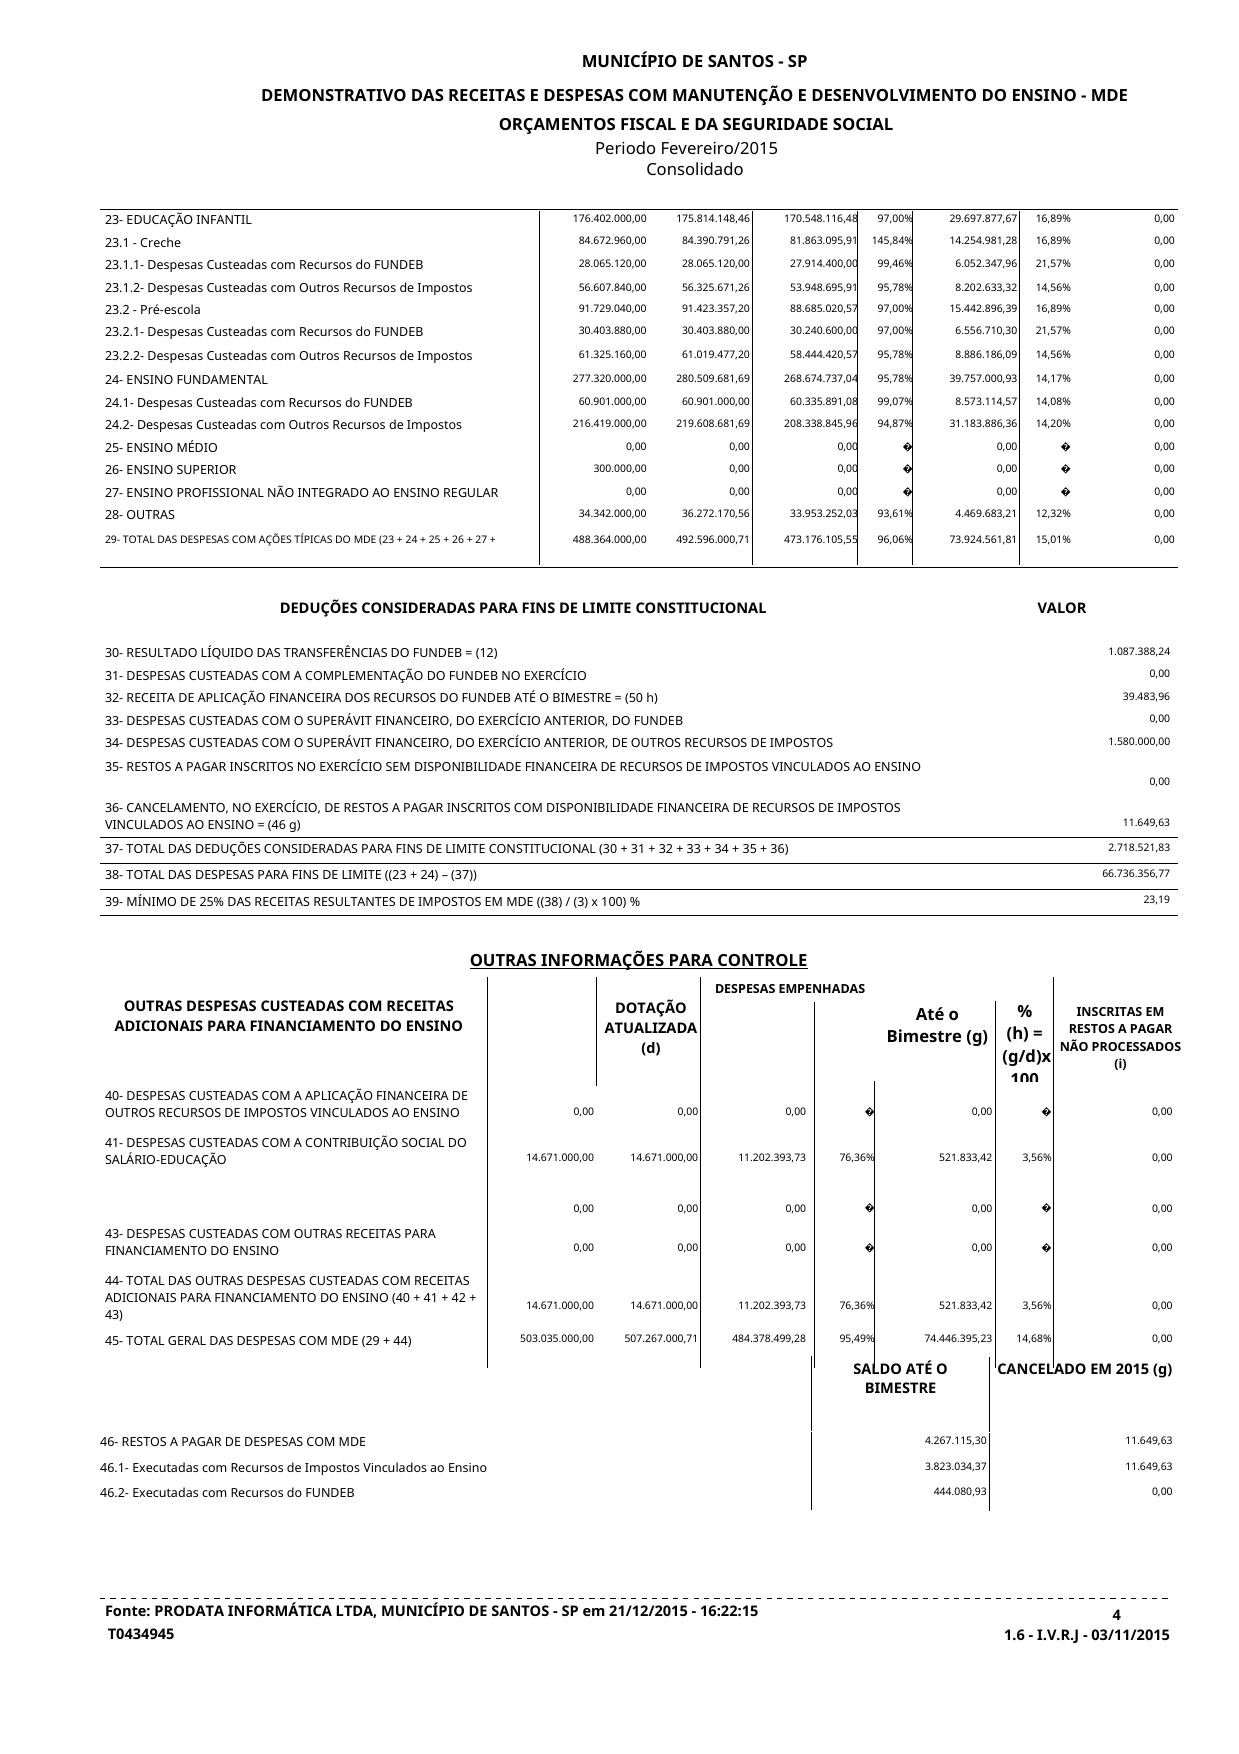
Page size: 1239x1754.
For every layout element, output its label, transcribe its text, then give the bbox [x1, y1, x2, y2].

table_cell [0, 841, 100, 863]
table_cell 60.901.000,00 [542, 394, 646, 416]
table_cell [800, 1433, 806, 1456]
table_cell [0, 775, 100, 797]
table_cell [1182, 416, 1239, 439]
table_cell [998, 150, 1009, 157]
table_cell [1024, 1173, 1051, 1191]
table_cell [1182, 1088, 1239, 1104]
table_cell [1073, 1191, 1112, 1200]
table_cell [542, 1173, 594, 1191]
table_cell [1024, 1263, 1051, 1270]
table_cell 60.335.891,08 [755, 394, 857, 416]
table_cell [490, 1088, 534, 1104]
table_header [828, 0, 858, 49]
table_cell [534, 917, 540, 947]
table_cell [601, 1510, 613, 1598]
table_cell [1059, 1081, 1071, 1087]
table_cell [800, 1321, 806, 1329]
table_cell [1182, 815, 1239, 838]
table_cell 219.608.681,69 [649, 416, 750, 439]
table_cell [998, 75, 1009, 84]
table_cell [806, 1104, 812, 1126]
table_cell [0, 192, 100, 201]
table_cell [542, 1359, 594, 1430]
table_cell [998, 1263, 1009, 1270]
table_cell 30- RESULTADO LÍQUIDO DAS TRANSFERÊNCIAS DO FUNDEB = (12) [105, 644, 942, 667]
table_cell [860, 1173, 866, 1191]
table_cell [1182, 866, 1239, 888]
table_cell 0,00 [596, 1240, 698, 1263]
table_cell [806, 1510, 812, 1598]
table_cell [949, 201, 973, 209]
table_cell [534, 256, 539, 279]
table_cell [1182, 1104, 1239, 1126]
table_cell [755, 1272, 771, 1299]
table_cell [534, 1004, 540, 1050]
table_cell 97,00% [860, 324, 912, 346]
table_cell 58.444.420,57 [755, 348, 857, 370]
table_cell [534, 1134, 540, 1150]
table_cell 91.423.357,20 [649, 301, 750, 323]
table_cell 0,00 [1071, 348, 1175, 370]
table_cell [949, 1081, 973, 1087]
table_cell [542, 1081, 594, 1087]
table_cell 3,56% [998, 1150, 1051, 1173]
table_cell [651, 75, 698, 84]
table_cell [0, 1433, 100, 1456]
table_cell [806, 1126, 812, 1134]
table_cell 33- DESPESAS CUSTEADAS COM O SUPERÁVIT FINANCEIRO, DO EXERCÍCIO ANTERIOR, DO FUNDEB [105, 712, 942, 734]
table_cell [1113, 1173, 1167, 1191]
table_cell [212, 180, 1177, 201]
table_cell [879, 1134, 913, 1150]
table_cell [879, 1321, 913, 1329]
table_cell [806, 1050, 812, 1077]
table_cell [1059, 981, 1071, 999]
table_cell [819, 1510, 825, 1598]
table_cell [0, 1004, 100, 1050]
table_cell 88.685.020,57 [755, 301, 857, 323]
table_cell [1182, 758, 1239, 775]
table_cell [755, 1359, 771, 1430]
table_cell [400, 917, 472, 947]
table_cell [860, 1625, 866, 1645]
table_cell [1059, 136, 1071, 150]
table_cell [1113, 1321, 1167, 1329]
table_cell [1010, 1263, 1017, 1270]
table_cell 0,00 [1071, 301, 1175, 323]
table_cell 30.403.880,00 [649, 324, 750, 346]
table_cell 66.736.356,77 [946, 866, 1170, 888]
table_cell [1024, 1604, 1051, 1624]
table_cell [0, 644, 100, 667]
table_cell 30.403.880,00 [542, 324, 646, 346]
table_cell 14.671.000,00 [596, 1150, 698, 1173]
table_cell [0, 1272, 100, 1299]
table_cell [601, 1263, 613, 1270]
table_cell [534, 439, 539, 461]
table_cell [601, 1272, 613, 1299]
table_cell [108, 917, 212, 947]
table_cell [542, 981, 594, 999]
table_header [212, 0, 312, 49]
table_cell [400, 1510, 472, 1598]
table_cell [998, 1459, 1009, 1481]
table_cell [998, 1604, 1009, 1624]
table_cell [0, 866, 100, 888]
table_cell [1182, 947, 1239, 974]
table_cell [1024, 1134, 1051, 1150]
table_cell [0, 947, 100, 974]
table_cell SALDO ATÉ O BIMESTRE [828, 1359, 973, 1430]
table_cell [1024, 1321, 1051, 1329]
table_cell [819, 1004, 825, 1050]
table_cell [480, 1050, 487, 1077]
table_cell [601, 1191, 613, 1200]
table_cell [613, 1134, 646, 1150]
table_cell [1182, 439, 1239, 461]
table_cell [0, 484, 100, 506]
table_cell [1182, 394, 1239, 416]
table_cell [771, 1004, 800, 1050]
table_cell [949, 1272, 973, 1299]
table_cell [1182, 150, 1239, 157]
table_cell [771, 1081, 800, 1087]
table_cell 45- TOTAL GERAL DAS DESPESAS COM MDE (29 + 44) [105, 1332, 487, 1354]
table_cell [0, 416, 100, 439]
table_cell [601, 1134, 613, 1150]
table_cell [0, 1459, 100, 1481]
table_cell [755, 201, 771, 209]
table_cell [949, 1134, 973, 1150]
table_cell [490, 1191, 534, 1200]
table_cell [108, 1126, 212, 1134]
table_cell [949, 1321, 973, 1329]
table_cell [1113, 150, 1167, 157]
table_cell [755, 1510, 771, 1598]
table_cell [771, 1321, 800, 1329]
table_cell [918, 1088, 942, 1104]
table_cell [613, 1088, 646, 1104]
table_header [860, 0, 866, 49]
table_cell [860, 1088, 866, 1104]
table_cell [860, 1004, 866, 1050]
table_cell [473, 981, 480, 999]
table_cell [703, 1081, 750, 1087]
table_cell [998, 1321, 1009, 1329]
table_cell [312, 136, 400, 150]
table_cell 3.823.034,37 [825, 1459, 987, 1481]
table_cell [1182, 1050, 1239, 1077]
table_cell [703, 1088, 750, 1104]
table_cell [108, 112, 212, 136]
table_cell [480, 1004, 487, 1050]
table_cell [973, 1321, 987, 1329]
table_cell [1182, 1359, 1239, 1430]
table_cell [1182, 324, 1239, 346]
table_cell [108, 1191, 212, 1200]
table_cell [879, 1510, 913, 1598]
table_cell 11.649,63 [1010, 1459, 1172, 1481]
table_cell [651, 1088, 698, 1104]
table_cell [0, 112, 100, 136]
table_cell [806, 1625, 812, 1645]
table_cell [1182, 348, 1239, 370]
table_cell [651, 1227, 698, 1240]
table_cell [1182, 211, 1239, 234]
table_header [998, 0, 1009, 49]
table_cell [800, 1191, 806, 1200]
table_cell [1073, 201, 1112, 209]
table_cell [0, 1191, 100, 1200]
table_header [1182, 0, 1239, 49]
table_cell 0,00 [755, 484, 857, 506]
table_cell [490, 1134, 534, 1150]
table_cell 444.080,93 [825, 1484, 987, 1507]
table_cell [1182, 893, 1239, 915]
table_cell [771, 1263, 800, 1270]
table_cell [949, 75, 973, 84]
table_cell [0, 201, 100, 210]
table_cell [869, 1272, 874, 1299]
table_cell [860, 1321, 866, 1329]
table_cell [0, 51, 100, 75]
table_cell � [998, 1104, 1051, 1126]
table_cell [918, 1263, 942, 1270]
table_cell 21,57% [1024, 256, 1071, 279]
table_cell 0,00 [490, 1240, 594, 1263]
table_cell [0, 136, 100, 150]
table_cell [879, 981, 913, 999]
table_cell 36- CANCELAMENTO, NO EXERCÍCIO, DE RESTOS A PAGAR INSCRITOS COM DISPONIBILIDADE FINANCEIRA DE RECURSOS DE IMPOSTOS VINCULADOS AO ENSINO = (46 g) [105, 799, 942, 837]
table_cell [1010, 1088, 1017, 1104]
table_cell [860, 1050, 866, 1077]
table_cell [1113, 1126, 1167, 1134]
table_cell [542, 1126, 594, 1134]
table_cell [0, 1227, 100, 1240]
table_cell 0,00 [1071, 484, 1175, 506]
table_cell [771, 556, 800, 567]
table_cell [312, 1510, 400, 1598]
table_cell [1182, 734, 1239, 757]
table_cell 492.596.000,71 [649, 532, 750, 554]
table_cell 0,00 [1071, 461, 1175, 484]
table_cell [819, 1625, 825, 1645]
table_cell [918, 1126, 942, 1134]
table_cell [819, 1227, 825, 1240]
table_cell [542, 556, 594, 567]
table_cell [1182, 917, 1239, 947]
table_cell [973, 1359, 987, 1430]
table_cell [819, 1484, 825, 1507]
table_cell [918, 201, 942, 209]
table_cell [312, 556, 400, 567]
table_cell 11.649,63 [946, 815, 1170, 837]
table_cell 0,00 [1059, 1201, 1172, 1222]
table_cell [212, 201, 312, 209]
table_cell [869, 1050, 874, 1077]
table_cell [771, 917, 800, 947]
table_cell [542, 1272, 594, 1299]
table_cell [819, 556, 825, 567]
table_cell [0, 461, 100, 484]
table_cell [1024, 799, 1051, 815]
table_cell [1182, 256, 1239, 279]
table_header [879, 0, 913, 49]
table_cell [800, 1459, 806, 1481]
table_cell Consolidado [212, 157, 1177, 180]
table_cell [534, 234, 539, 256]
table_cell [0, 893, 100, 915]
table_cell � [819, 1200, 874, 1221]
table_cell 56.325.671,26 [649, 280, 750, 301]
table_cell [800, 1227, 806, 1240]
table_cell [869, 1321, 874, 1329]
table_cell [0, 1332, 100, 1354]
table_cell CANCELADO EM 2015 (g) [992, 1359, 1177, 1430]
table_cell [1182, 280, 1239, 299]
table_cell [1182, 201, 1239, 210]
table_cell [0, 734, 100, 757]
table_cell [651, 1126, 698, 1134]
table_cell [0, 348, 100, 370]
table_header [108, 0, 212, 49]
table_cell [0, 75, 100, 84]
table_cell [1059, 556, 1071, 567]
table_cell 43- DESPESAS CUSTEADAS COM OUTRAS RECEITAS PARA FINANCIAMENTO DO ENSINO [105, 1225, 487, 1270]
table_cell 170.548.116,48 [755, 211, 857, 234]
table_cell [828, 556, 858, 567]
table_cell [651, 1081, 698, 1087]
table_cell 23,19 [946, 893, 1170, 915]
table_cell [534, 484, 539, 506]
table_cell [755, 1625, 771, 1645]
table_cell 14.254.981,28 [918, 234, 1017, 256]
table_cell [534, 1263, 540, 1270]
table_cell [1182, 1201, 1239, 1221]
table_cell DEDUÇÕES CONSIDERADAS PARA FINS DE LIMITE CONSTITUCIONAL [105, 572, 942, 644]
table_cell [1024, 75, 1051, 84]
table_cell 0,00 [1071, 324, 1175, 346]
table_cell 36.272.170,56 [649, 506, 750, 529]
table_cell [1113, 758, 1167, 775]
table_cell 0,00 [703, 1240, 806, 1263]
table_cell [860, 1263, 866, 1270]
table_cell [1182, 75, 1239, 84]
table_cell [534, 1272, 540, 1299]
table_cell � [998, 1240, 1051, 1263]
table_cell 23.1 - Creche [105, 234, 534, 256]
table_cell [973, 75, 987, 84]
table_cell [1024, 1510, 1051, 1598]
table_cell [755, 1227, 771, 1240]
table_cell [0, 280, 100, 299]
table_cell [212, 1359, 312, 1430]
table_cell [771, 1359, 800, 1430]
table_cell [108, 192, 212, 201]
table_cell 53.948.695,91 [755, 280, 857, 301]
table_cell [755, 1134, 771, 1150]
table_cell [0, 572, 100, 643]
table_cell [473, 1081, 480, 1087]
table_cell [918, 1134, 942, 1150]
table_cell [0, 799, 100, 815]
table_cell [806, 1272, 812, 1299]
table_cell [819, 75, 825, 84]
table_cell [534, 1227, 540, 1240]
table_cell 0,00 [1071, 532, 1175, 554]
table_cell [973, 1510, 987, 1598]
table_header [806, 0, 812, 49]
table_cell 39.757.000,93 [918, 371, 1017, 394]
table_cell [806, 1299, 812, 1321]
table_cell [312, 75, 400, 84]
table_cell [806, 1459, 811, 1481]
table_cell [918, 981, 942, 999]
table_cell 97,00% [860, 211, 912, 234]
table_cell 175.814.148,46 [649, 211, 750, 234]
table_header [869, 0, 874, 49]
table_cell [869, 1088, 874, 1104]
table_cell [1113, 556, 1167, 567]
table_cell [949, 799, 973, 815]
table_cell [601, 556, 613, 567]
table_cell � [1024, 439, 1071, 461]
table_cell [879, 75, 913, 84]
table_cell [703, 1134, 750, 1150]
table_cell [0, 1201, 100, 1221]
table_cell [0, 324, 100, 346]
table_cell [542, 1510, 594, 1598]
table_cell 34.342.000,00 [542, 506, 646, 529]
table_cell [703, 1510, 750, 1598]
table_cell [973, 1272, 987, 1299]
table_cell [613, 1173, 646, 1191]
table_cell [108, 136, 212, 150]
table_cell [998, 1510, 1009, 1598]
table_cell [819, 1088, 825, 1104]
table_cell [400, 201, 472, 209]
table_cell [1182, 461, 1239, 484]
table_cell [473, 917, 480, 947]
table_cell [400, 1359, 472, 1430]
table_cell [1182, 689, 1239, 712]
table_cell INSCRITAS EM RESTOS A PAGAR NÃO PROCESSADOS (i) [1059, 1004, 1182, 1081]
table_cell [534, 532, 539, 554]
table_cell [0, 394, 100, 416]
table_cell [828, 1625, 858, 1645]
table_cell [312, 1191, 400, 1200]
table_cell 0,00 [649, 484, 750, 506]
table_cell [542, 1321, 594, 1329]
table_cell 97,00% [860, 301, 912, 323]
table_cell [651, 1510, 698, 1598]
table_cell 14.671.000,00 [490, 1299, 594, 1321]
table_cell [534, 324, 539, 346]
table_cell [1182, 1227, 1239, 1240]
table_cell [480, 75, 487, 84]
table_cell [534, 280, 539, 299]
table_header [480, 0, 487, 49]
table_cell [601, 201, 613, 209]
table_cell 61.019.477,20 [649, 348, 750, 370]
table_cell � [819, 1240, 874, 1263]
table_cell [108, 1510, 212, 1598]
table_cell [490, 201, 534, 209]
table_cell [800, 1263, 806, 1270]
table_cell [819, 1263, 825, 1270]
table_cell [1059, 1191, 1071, 1200]
table_cell 15.442.896,39 [918, 301, 1017, 323]
table_cell [212, 1126, 312, 1134]
table_cell [542, 1088, 594, 1104]
table_cell [1113, 1263, 1167, 1270]
table_cell [806, 75, 812, 84]
table_cell [1073, 1173, 1112, 1191]
table_cell [998, 758, 1009, 775]
table_cell [879, 1191, 913, 1200]
table_cell [534, 461, 539, 484]
table_cell [1182, 1240, 1239, 1263]
table_cell [869, 1510, 874, 1598]
table_cell [806, 201, 812, 209]
table_cell [1010, 981, 1017, 999]
table_cell [755, 556, 771, 567]
table_cell [800, 917, 806, 947]
table_cell [1073, 1272, 1112, 1299]
table_cell [998, 1081, 1009, 1087]
table_cell [703, 1359, 750, 1430]
table_cell [1182, 484, 1239, 506]
table_cell [771, 1050, 800, 1077]
table_cell 0,00 [1071, 394, 1175, 416]
table_cell [1073, 1088, 1112, 1104]
table_cell 6.556.710,30 [918, 324, 1017, 346]
table_cell � [998, 1200, 1051, 1221]
table_cell [1182, 1604, 1239, 1624]
table_cell [949, 917, 973, 947]
table_cell [0, 815, 100, 838]
table_cell [800, 1126, 806, 1134]
table_cell [1182, 1459, 1239, 1481]
table_cell 0,00 [918, 484, 1017, 506]
table_cell 40- DESPESAS CUSTEADAS COM A APLICAÇÃO FINANCEIRA DE OUTROS RECURSOS DE IMPOSTOS VINCULADOS AO ENSINO [105, 1088, 487, 1126]
table_cell 0,00 [1059, 1150, 1172, 1173]
table_cell [473, 1510, 480, 1598]
table_cell [490, 1050, 534, 1077]
table_cell [703, 1227, 750, 1240]
table_cell [1059, 1134, 1071, 1150]
table_cell 61.325.160,00 [542, 348, 646, 370]
table_cell [613, 1126, 646, 1134]
table_cell [542, 1191, 594, 1200]
table_cell [534, 1510, 540, 1598]
table_cell � [860, 439, 912, 461]
table_cell [806, 1240, 812, 1263]
table_cell [819, 1459, 825, 1481]
table_cell [473, 1191, 480, 1200]
table_cell [771, 1088, 800, 1104]
table_cell [1010, 136, 1017, 150]
table_cell [312, 1050, 400, 1077]
table_cell [651, 201, 698, 209]
table_cell [473, 556, 480, 567]
table_cell [828, 201, 858, 209]
table_cell [771, 1625, 800, 1645]
table_cell [473, 1126, 480, 1134]
table_cell [651, 1134, 698, 1150]
table_cell [1073, 1081, 1112, 1087]
table_cell [998, 1272, 1009, 1299]
table_cell [480, 1201, 487, 1221]
table_cell 24.1- Despesas Custeadas com Recursos do FUNDEB [105, 394, 534, 416]
table_cell [1010, 1134, 1017, 1150]
table_cell [0, 712, 100, 734]
table_cell [918, 917, 942, 947]
table_cell 14.671.000,00 [596, 1299, 698, 1321]
table_cell [542, 1134, 594, 1150]
table_cell [800, 1134, 806, 1150]
table_cell 28.065.120,00 [649, 256, 750, 279]
table_cell 521.833,42 [879, 1299, 992, 1321]
table_cell [0, 1173, 100, 1191]
table_cell [1182, 1263, 1239, 1270]
table_cell 1.087.388,24 [946, 644, 1170, 667]
table_cell 488.364.000,00 [542, 532, 646, 554]
table_cell [1182, 1433, 1239, 1456]
table_cell [480, 556, 487, 567]
table_cell [490, 917, 534, 947]
table_cell 268.674.737,04 [755, 371, 857, 394]
table_cell [973, 150, 987, 157]
table_cell [1059, 1227, 1071, 1240]
table_cell 24- ENSINO FUNDAMENTAL [105, 371, 534, 394]
table_cell [651, 1321, 698, 1329]
table_cell [0, 1263, 100, 1270]
table_cell [490, 1173, 534, 1191]
table_cell [534, 1321, 540, 1329]
table_cell [534, 75, 540, 84]
table_cell [800, 1484, 806, 1507]
table_cell [601, 1088, 613, 1104]
table_cell [771, 201, 800, 209]
table_cell 0,00 [918, 461, 1017, 484]
table_cell [1113, 75, 1167, 84]
table_cell [1113, 1272, 1167, 1299]
table_cell [1182, 192, 1239, 201]
table_cell [879, 917, 913, 947]
table_cell 76,36% [819, 1150, 874, 1173]
table_cell [490, 75, 534, 84]
table_cell 280.509.681,69 [649, 371, 750, 394]
table_cell [755, 1191, 771, 1200]
table_cell [1113, 1510, 1167, 1598]
table_cell [1024, 981, 1051, 999]
table_cell [869, 1134, 874, 1150]
table_cell [400, 75, 472, 84]
table_cell [1182, 506, 1239, 529]
table_cell [949, 1173, 973, 1191]
table_cell [108, 201, 212, 209]
table_cell [819, 201, 825, 209]
table_cell 95,78% [860, 348, 912, 370]
table_cell [1073, 150, 1112, 157]
table_cell 0,00 [1071, 256, 1175, 279]
table_cell [806, 1433, 811, 1456]
table_cell [800, 1088, 806, 1104]
table_cell [1073, 917, 1112, 947]
table_cell [703, 1126, 750, 1134]
table_cell [998, 1191, 1009, 1200]
table_cell [869, 1227, 874, 1240]
table_cell [879, 1088, 913, 1104]
table_cell [0, 758, 100, 775]
table_cell 0,00 [946, 667, 1170, 689]
table_cell 1.6 - I.V.R.J - 03/11/2015 [869, 1625, 1170, 1645]
table_cell [1010, 1227, 1017, 1240]
table_cell 41- DESPESAS CUSTEADAS COM A CONTRIBUIÇÃO SOCIAL DO SALÁRIO-EDUCAÇÃO [105, 1134, 487, 1191]
table_cell [108, 180, 212, 192]
table_cell 0,00 [1071, 439, 1175, 461]
table_cell [771, 1134, 800, 1150]
table_header [1024, 0, 1051, 49]
table_cell [1073, 1126, 1112, 1134]
table_cell [1182, 136, 1239, 150]
table_cell [1113, 1191, 1167, 1200]
table_cell 28.065.120,00 [542, 256, 646, 279]
table_cell [534, 1359, 540, 1430]
table_cell [1024, 1126, 1051, 1134]
table_header [0, 0, 100, 49]
table_cell [108, 51, 212, 75]
table_cell [108, 1050, 212, 1077]
table_cell [800, 1050, 806, 1077]
table_cell 29- TOTAL DAS DESPESAS COM AÇÕES TÍPICAS DO MDE (23 + 24 + 25 + 26 + 27 + [105, 532, 534, 554]
table_cell 46.2- Executadas com Recursos do FUNDEB [100, 1484, 800, 1507]
table_cell [1024, 917, 1051, 947]
table_cell 0,00 [879, 1104, 992, 1126]
table_cell [1182, 712, 1239, 734]
table_cell 0,00 [596, 1201, 698, 1222]
table_cell [480, 1126, 487, 1134]
table_header [1073, 0, 1112, 49]
table_cell 4.469.683,21 [918, 506, 1017, 529]
table_cell [1024, 1088, 1051, 1104]
table_cell 0,00 [946, 712, 1170, 734]
table_cell [473, 1201, 480, 1221]
table_cell [534, 348, 539, 370]
table_header [542, 0, 594, 49]
table_cell [1073, 758, 1112, 775]
table_cell 0,00 [755, 439, 857, 461]
table_cell [1073, 1227, 1112, 1240]
table_cell 6.052.347,96 [918, 256, 1017, 279]
table_cell 81.863.095,91 [755, 234, 857, 256]
table_cell [490, 1510, 534, 1598]
table_cell [1024, 1081, 1051, 1087]
table_cell [1113, 201, 1167, 209]
table_cell 11.649,63 [1010, 1433, 1172, 1456]
table_cell [0, 506, 100, 529]
table_cell [806, 1227, 812, 1240]
table_cell [755, 75, 771, 84]
table_cell [1113, 799, 1167, 815]
table_cell 25- ENSINO MÉDIO [105, 439, 534, 461]
table_cell [601, 75, 613, 84]
table_cell [534, 1050, 540, 1077]
table_cell [1024, 201, 1051, 209]
table_cell [490, 1359, 534, 1430]
table_cell [400, 1081, 472, 1087]
table_cell [879, 556, 913, 567]
table_cell [949, 981, 973, 999]
table_cell [108, 1081, 212, 1087]
table_cell 0,00 [703, 1201, 806, 1222]
table_cell [0, 234, 100, 256]
table_cell [1182, 1321, 1239, 1329]
table_cell [806, 1191, 812, 1200]
table_cell [490, 1227, 534, 1240]
table_cell [703, 917, 750, 947]
table_cell [490, 981, 534, 999]
table_cell [973, 201, 987, 209]
table_cell 507.267.000,71 [596, 1332, 698, 1354]
table_cell 26- ENSINO SUPERIOR [105, 461, 534, 484]
table_cell 484.378.499,28 [703, 1332, 806, 1354]
table_cell [973, 1263, 987, 1270]
table_cell 73.924.561,81 [918, 532, 1017, 554]
table_cell [1182, 1299, 1239, 1321]
table_cell [860, 1134, 866, 1150]
table_header [613, 0, 646, 49]
table_cell [800, 556, 806, 567]
table_cell 0,00 [1071, 234, 1175, 256]
table_header [534, 0, 540, 49]
table_cell [212, 150, 312, 157]
table_cell [1182, 51, 1239, 75]
table_cell 0,00 [1059, 1299, 1172, 1321]
table_cell [651, 1625, 698, 1645]
table_cell [1010, 201, 1017, 209]
table_cell [0, 981, 100, 999]
table_cell 4 [1113, 1604, 1170, 1624]
table_cell [1010, 1126, 1017, 1134]
table_cell [998, 1484, 1009, 1507]
table_cell 14,20% [1024, 416, 1071, 439]
table_cell [1010, 75, 1017, 84]
table_cell [828, 1126, 858, 1134]
table_cell [998, 1126, 1009, 1134]
table_cell [1073, 799, 1112, 815]
table_cell [651, 1191, 698, 1200]
table_cell 39.483,96 [946, 689, 1170, 712]
table_cell [1182, 371, 1239, 394]
table_cell [860, 75, 866, 84]
table_cell 33.953.252,03 [755, 506, 857, 529]
table_cell [828, 1191, 858, 1200]
table_header [771, 0, 800, 49]
table_header [1059, 0, 1071, 49]
table_cell [918, 1510, 942, 1598]
table_cell [973, 1191, 987, 1200]
table_cell [998, 201, 1009, 209]
table_cell [212, 75, 312, 84]
table_cell 91.729.040,00 [542, 301, 646, 323]
table_cell [819, 1433, 825, 1456]
table_cell [0, 1299, 100, 1321]
table_cell [1059, 917, 1071, 947]
table_cell [755, 1321, 771, 1329]
table_cell [755, 1263, 771, 1270]
table_cell [490, 1321, 534, 1329]
table_cell 95,78% [860, 280, 912, 301]
table_cell [1059, 1263, 1071, 1270]
table_cell [312, 1201, 400, 1221]
table_cell 0,00 [1059, 1240, 1172, 1263]
table_cell [755, 1126, 771, 1134]
table_cell [613, 1191, 646, 1200]
table_cell [800, 1173, 806, 1191]
table_cell 14,68% [998, 1332, 1051, 1354]
table_cell [542, 1263, 594, 1270]
table_cell [0, 1134, 100, 1150]
table_cell 0,00 [879, 1240, 992, 1263]
table_cell � [819, 1104, 874, 1126]
table_cell [949, 1227, 973, 1240]
table_cell [1182, 1272, 1239, 1299]
table_cell [1182, 1332, 1239, 1354]
table_cell [601, 1321, 613, 1329]
table_cell [0, 1625, 100, 1645]
table_cell 0,00 [1071, 280, 1175, 301]
table_cell Até o Bimestre (g) [879, 1002, 995, 1080]
table_cell [1059, 1321, 1071, 1329]
table_cell [755, 1004, 771, 1050]
table_cell [819, 1134, 825, 1150]
table_cell 96,06% [860, 532, 912, 554]
table_cell 0,00 [1059, 1332, 1172, 1354]
table_cell 0,00 [596, 1104, 698, 1126]
table_cell [1182, 1081, 1239, 1087]
table_cell [0, 917, 100, 947]
table_cell 0,00 [1071, 416, 1175, 439]
table_cell 16,89% [1024, 211, 1071, 234]
table_cell [490, 556, 534, 567]
table_cell VALOR [946, 572, 1177, 643]
table_cell 277.320.000,00 [542, 371, 646, 394]
table_cell 24.2- Despesas Custeadas com Outros Recursos de Impostos [105, 416, 534, 439]
table_cell [949, 556, 973, 567]
table_cell 16,89% [1024, 234, 1071, 256]
table_cell [949, 1263, 973, 1270]
table_cell [998, 1227, 1009, 1240]
table_header [800, 0, 806, 49]
table_cell 95,49% [819, 1332, 874, 1354]
table_cell 21,57% [1024, 324, 1071, 346]
table_cell [212, 1191, 312, 1200]
table_cell [998, 917, 1009, 947]
table_cell [973, 1088, 987, 1104]
table_cell DOTAÇÃO ATUALIZADA (d) [601, 977, 700, 1078]
table_cell [1182, 1484, 1239, 1507]
table_cell [1182, 556, 1239, 568]
table_cell [534, 1191, 540, 1200]
table_cell [1024, 556, 1051, 567]
table_cell [613, 1081, 646, 1087]
table_cell [1182, 532, 1239, 554]
table_cell [819, 1321, 825, 1329]
table_cell [1182, 775, 1239, 797]
table_cell [918, 1191, 942, 1200]
table_cell [879, 1272, 913, 1299]
table_cell 1.580.000,00 [946, 734, 1170, 757]
table_cell [918, 1081, 942, 1087]
table_cell 8.202.633,32 [918, 280, 1017, 301]
table_cell [542, 1227, 594, 1240]
table_cell [613, 1263, 646, 1270]
table_cell [1113, 917, 1167, 947]
table_cell [860, 201, 866, 209]
table_cell % (h) = (g/d)x100 [998, 999, 1051, 1081]
table_cell [613, 1510, 646, 1598]
table_cell [1010, 556, 1017, 567]
table_cell 27.914.400,00 [755, 256, 857, 279]
table_cell [755, 1173, 771, 1191]
table_cell [828, 75, 858, 84]
table_cell [613, 1321, 646, 1329]
table_cell [490, 1272, 534, 1299]
table_cell [108, 556, 212, 567]
table_cell [542, 75, 594, 84]
table_cell [869, 917, 874, 947]
table_cell [480, 1359, 487, 1430]
table_cell [1182, 841, 1239, 863]
table_cell 23.2.2- Despesas Custeadas com Outros Recursos de Impostos [105, 348, 534, 370]
table_cell [212, 1510, 312, 1598]
table_cell [0, 180, 100, 192]
table_header [1113, 0, 1167, 49]
table_cell [534, 211, 539, 234]
table_cell 23.1.1- Despesas Custeadas com Recursos do FUNDEB [105, 256, 534, 279]
table_cell [703, 201, 750, 209]
table_cell 31- DESPESAS CUSTEADAS COM A COMPLEMENTAÇÃO DO FUNDEB NO EXERCÍCIO [105, 667, 942, 689]
table_cell [703, 1191, 750, 1200]
table_cell [949, 1510, 973, 1598]
table_cell [860, 1191, 866, 1200]
table_cell 0,00 [542, 484, 646, 506]
table_cell [534, 506, 539, 529]
table_cell 0,00 [490, 1201, 594, 1222]
table_cell 60.901.000,00 [649, 394, 750, 416]
table_cell [312, 1126, 400, 1134]
table_cell [1073, 136, 1112, 150]
table_cell [1059, 1272, 1071, 1299]
table_cell [755, 1050, 771, 1077]
table_header [400, 0, 472, 49]
table_cell [0, 150, 100, 157]
table_cell [1182, 572, 1239, 643]
table_cell 46.1- Executadas com Recursos de Impostos Vinculados ao Ensino [100, 1459, 800, 1481]
table_cell [534, 1126, 540, 1134]
table_header [949, 0, 973, 49]
table_cell � [860, 484, 912, 506]
table_cell 145,84% [860, 234, 912, 256]
table_cell 0,00 [1071, 506, 1175, 529]
table_cell [108, 150, 212, 157]
table_cell 14,56% [1024, 280, 1071, 301]
table_cell [1182, 644, 1239, 667]
table_cell 28- OUTRAS [105, 506, 534, 529]
table_header [601, 0, 613, 49]
table_cell [1024, 758, 1051, 775]
table_cell [1073, 1263, 1112, 1270]
table_cell [212, 556, 312, 567]
table_cell [0, 157, 100, 180]
table_cell [879, 1227, 913, 1240]
table_header [973, 0, 987, 49]
table_cell [806, 1173, 812, 1191]
table_cell [1073, 556, 1112, 567]
table_cell [1010, 150, 1017, 157]
table_cell [651, 1263, 698, 1270]
table_cell [828, 1173, 858, 1191]
table_cell [1182, 1134, 1239, 1150]
table_cell 4.267.115,30 [825, 1433, 987, 1456]
table_cell 0,00 [542, 439, 646, 461]
table_cell [0, 1510, 100, 1598]
table_cell [998, 1173, 1009, 1191]
table_cell [1010, 758, 1017, 775]
table_cell 0,00 [649, 461, 750, 484]
table_cell [860, 1126, 866, 1134]
table_cell [771, 1272, 800, 1299]
table_cell [651, 1359, 698, 1430]
table_cell [703, 1004, 750, 1050]
table_cell [949, 758, 973, 775]
table_header [755, 0, 771, 49]
table_cell 0,00 [1059, 1104, 1172, 1126]
table_cell [998, 1433, 1009, 1456]
table_cell [473, 1359, 480, 1430]
table_cell [1182, 1004, 1239, 1050]
table_cell [1059, 1604, 1071, 1624]
table_cell [918, 1272, 942, 1299]
table_cell 8.573.114,57 [918, 394, 1017, 416]
table_cell [998, 1134, 1009, 1150]
table_cell [0, 689, 100, 712]
table_cell [806, 1150, 812, 1173]
table_cell [1010, 1173, 1017, 1191]
table_cell 39- MÍNIMO DE 25% DAS RECEITAS RESULTANTES DE IMPOSTOS EM MDE ((38) / (3) x 100) % [105, 893, 942, 915]
table_cell [534, 201, 540, 209]
table_cell [828, 1227, 858, 1240]
table_cell [1059, 799, 1071, 815]
table_cell [1024, 136, 1051, 150]
table_cell [703, 75, 750, 84]
table_cell [973, 136, 987, 150]
table_cell [400, 556, 472, 567]
table_cell 84.672.960,00 [542, 234, 646, 256]
table_cell [973, 556, 987, 567]
table_cell 32- RECEITA DE APLICAÇÃO FINANCEIRA DOS RECURSOS DO FUNDEB ATÉ O BIMESTRE = (50 h) [105, 689, 942, 712]
table_cell [108, 1201, 212, 1221]
table_cell [819, 1173, 825, 1191]
table_cell [1059, 1126, 1071, 1134]
table_cell [949, 1126, 973, 1134]
table_cell [973, 1081, 987, 1087]
table_cell [1182, 1150, 1239, 1173]
table_cell [860, 556, 866, 567]
table_cell [800, 75, 806, 84]
table_cell 8.886.186,09 [918, 348, 1017, 370]
table_cell [703, 1263, 750, 1270]
table_cell [771, 1126, 800, 1134]
table_cell [806, 556, 812, 567]
table_cell [0, 301, 100, 323]
table_cell [806, 1484, 811, 1507]
table_cell 11.202.393,73 [703, 1299, 806, 1321]
table_cell 0,00 [1010, 1484, 1172, 1507]
table_cell MUNICÍPIO DE SANTOS - SP [212, 50, 1177, 75]
table_cell [534, 416, 539, 439]
table_cell [0, 1050, 100, 1077]
table_cell [490, 1081, 534, 1087]
table_cell [828, 1272, 858, 1299]
table_cell [1113, 1081, 1167, 1087]
table_cell [534, 371, 539, 394]
table_cell [755, 917, 771, 947]
table_cell [1059, 1088, 1071, 1104]
table_cell 23.2.1- Despesas Custeadas com Recursos do FUNDEB [105, 324, 534, 346]
table_cell [819, 1272, 825, 1299]
table_cell [0, 1484, 100, 1507]
table_cell [879, 1173, 913, 1191]
table_cell [0, 532, 100, 554]
table_cell [0, 1104, 100, 1126]
table_cell [0, 256, 100, 279]
table_cell [473, 75, 480, 84]
table_cell [400, 1191, 472, 1200]
table_cell [771, 1173, 800, 1191]
table_cell [0, 439, 100, 461]
table_cell [534, 301, 539, 323]
table_cell [1073, 1134, 1112, 1150]
table_cell [869, 556, 874, 567]
table_cell [703, 1050, 750, 1077]
table_cell [819, 1050, 825, 1077]
table_cell [0, 1604, 100, 1624]
table_cell [806, 1321, 812, 1329]
table_cell [806, 1088, 812, 1104]
table_cell [806, 1134, 812, 1150]
table_cell [108, 157, 212, 180]
table_cell [1182, 981, 1239, 999]
table_header [703, 0, 750, 49]
table_cell [1113, 136, 1167, 150]
table_cell [755, 1081, 771, 1087]
table_cell 95,78% [860, 371, 912, 394]
table_cell [828, 1321, 858, 1329]
table_cell [998, 1088, 1009, 1104]
table_cell [613, 1359, 646, 1430]
table_cell [828, 1263, 858, 1270]
table_cell [613, 1227, 646, 1240]
table_cell [973, 758, 987, 775]
table_cell [0, 556, 100, 568]
table_cell 99,07% [860, 394, 912, 416]
table_cell [613, 75, 646, 84]
table_cell [800, 1625, 806, 1645]
table_cell [542, 201, 594, 209]
table_cell [973, 1134, 987, 1150]
table_cell [918, 1227, 942, 1240]
table_cell 27- ENSINO PROFISSIONAL NÃO INTEGRADO AO ENSINO REGULAR [105, 484, 534, 506]
table_cell [490, 1263, 534, 1270]
table_cell [1113, 1088, 1167, 1104]
table_cell [480, 917, 487, 947]
table_cell [0, 211, 100, 234]
table_cell [651, 1173, 698, 1191]
table_cell [800, 1004, 806, 1050]
table_cell [613, 1272, 646, 1299]
table_cell [1182, 112, 1239, 136]
table_cell DESPESAS EMPENHADAS [703, 980, 877, 1002]
table_cell 0,00 [1071, 211, 1175, 234]
table_cell 23.1.2- Despesas Custeadas com Outros Recursos de Impostos [105, 279, 534, 299]
table_cell 14,56% [1024, 348, 1071, 370]
table_cell 34- DESPESAS CUSTEADAS COM O SUPERÁVIT FINANCEIRO, DO EXERCÍCIO ANTERIOR, DE OUTROS RECURSOS DE IMPOSTOS [105, 734, 942, 757]
table_cell [1182, 301, 1239, 323]
table_cell 0,00 [1071, 371, 1175, 394]
table_cell [1073, 1321, 1112, 1329]
table_header [1010, 0, 1017, 49]
table_cell [828, 917, 858, 947]
table_cell � [860, 461, 912, 484]
table_cell [860, 1227, 866, 1240]
table_cell [860, 1272, 866, 1299]
table_header [473, 0, 480, 49]
table_cell [800, 201, 806, 209]
table_cell [1073, 1604, 1112, 1624]
table_cell 15,01% [1024, 532, 1071, 554]
table_cell 38- TOTAL DAS DESPESAS PARA FINS DE LIMITE ((23 + 24) – (37)) [105, 866, 942, 888]
table_cell [651, 1272, 698, 1299]
table_cell [542, 917, 594, 947]
table_cell [534, 1088, 540, 1104]
table_cell [806, 1332, 812, 1354]
table_cell [613, 917, 646, 947]
table_cell [869, 1173, 874, 1191]
table_cell Periodo Fevereiro/2015 [400, 136, 973, 157]
table_cell [949, 1191, 973, 1200]
table_cell [212, 1201, 312, 1221]
table_cell [806, 1263, 812, 1270]
table_cell 23- EDUCAÇÃO INFANTIL [105, 211, 534, 234]
table_cell 216.419.000,00 [542, 416, 646, 439]
table_cell [703, 556, 750, 567]
table_cell [1059, 150, 1071, 157]
table_cell [819, 1191, 825, 1200]
table_cell [312, 1081, 400, 1087]
table_cell [806, 1359, 811, 1430]
table_cell [1010, 1510, 1017, 1598]
table_cell 74.446.395,23 [879, 1332, 992, 1354]
table_cell [703, 1321, 750, 1329]
table_cell [869, 75, 874, 84]
table_cell 14.671.000,00 [490, 1150, 594, 1173]
table_cell � [1024, 461, 1071, 484]
table_cell 93,61% [860, 506, 912, 529]
table_cell [998, 799, 1009, 815]
table_cell [490, 1004, 534, 1050]
table_cell [1010, 1191, 1017, 1200]
table_cell [601, 1126, 613, 1134]
table_cell [869, 1004, 874, 1050]
table_cell [108, 84, 212, 111]
table_cell [0, 1359, 100, 1430]
table_cell 31.183.886,36 [918, 416, 1017, 439]
table_cell [613, 556, 646, 567]
table_cell [480, 1081, 487, 1087]
table_cell [819, 917, 825, 947]
table_cell [973, 1126, 987, 1134]
table_cell [1010, 799, 1017, 815]
table_cell [973, 1173, 987, 1191]
table_cell [312, 1359, 400, 1430]
table_cell � [1024, 484, 1071, 506]
table_cell [480, 981, 487, 999]
table_cell [1010, 1081, 1017, 1087]
table_cell DEMONSTRATIVO DAS RECEITAS E DESPESAS COM MANUTENÇÃO E DESENVOLVIMENTO DO ENSINO - MDE [212, 84, 1177, 111]
table_cell [703, 1272, 750, 1299]
table_cell [1113, 981, 1167, 999]
table_cell [998, 136, 1009, 150]
table_cell [918, 1173, 942, 1191]
table_cell [400, 1201, 472, 1221]
table_cell 0,00 [649, 439, 750, 461]
table_cell OUTRAS DESPESAS CUSTEADAS COM RECEITAS ADICIONAIS PARA FINANCIAMENTO DO ENSINO [105, 981, 472, 1050]
table_cell [601, 1173, 613, 1191]
table_cell [0, 371, 100, 394]
table_cell [1182, 799, 1239, 815]
table_cell [212, 1081, 312, 1087]
table_cell [806, 917, 812, 947]
table_cell 94,87% [860, 416, 912, 439]
table_cell [601, 1081, 613, 1087]
table_cell 56.607.840,00 [542, 280, 646, 301]
table_cell [828, 1050, 858, 1077]
table_cell [0, 1240, 100, 1263]
table_cell 46- RESTOS A PAGAR DE DESPESAS COM MDE [100, 1433, 800, 1456]
table_cell [108, 75, 212, 84]
table_cell [973, 917, 987, 947]
table_cell 300.000,00 [542, 461, 646, 484]
table_cell [480, 1191, 487, 1200]
table_cell [534, 981, 540, 999]
table_cell [490, 1126, 534, 1134]
table_cell [879, 1081, 913, 1087]
table_header [918, 0, 942, 49]
table_cell [973, 981, 987, 999]
table_cell [860, 917, 866, 947]
table_cell [473, 1004, 480, 1050]
table_cell [0, 1126, 100, 1134]
table_cell [869, 1191, 874, 1200]
table_cell 37- TOTAL DAS DEDUÇÕES CONSIDERADAS PARA FINS DE LIMITE CONSTITUCIONAL (30 + 31 + 32 + 33 + 34 + 35 + 36) [105, 841, 942, 863]
table_cell [771, 1191, 800, 1200]
table_cell [613, 1625, 646, 1645]
table_cell [1059, 758, 1071, 775]
table_cell [819, 1126, 825, 1134]
table_cell [1010, 1604, 1017, 1624]
table_cell Fonte: PRODATA INFORMÁTICA LTDA, MUNICÍPIO DE SANTOS - SP em 21/12/2015 - 16:22:15 [105, 1601, 995, 1624]
table_cell 35- RESTOS A PAGAR INSCRITOS NO EXERCÍCIO SEM DISPONIBILIDADE FINANCEIRA DE RECURSOS DE IMPOSTOS VINCULADOS AO ENSINO [105, 758, 942, 797]
table_cell T0434945 [108, 1624, 613, 1646]
table_cell [1182, 1510, 1239, 1598]
table_cell [0, 1088, 100, 1104]
table_cell [480, 1510, 487, 1598]
table_cell 503.035.000,00 [490, 1332, 594, 1354]
table_cell [879, 1263, 913, 1270]
table_cell 14,17% [1024, 371, 1071, 394]
table_cell [1182, 667, 1239, 689]
table_cell [312, 201, 400, 209]
table_cell [1059, 201, 1071, 209]
table_cell [1073, 981, 1112, 999]
table_cell [819, 1359, 825, 1430]
table_cell [771, 1510, 800, 1598]
table_cell [534, 394, 539, 416]
table_cell [1182, 157, 1239, 180]
table_cell [828, 1134, 858, 1150]
table_cell [534, 1173, 540, 1191]
table_cell 12,32% [1024, 506, 1071, 529]
table_cell [1024, 1227, 1051, 1240]
table_cell 208.338.845,96 [755, 416, 857, 439]
table_cell [800, 1510, 806, 1598]
table_cell [869, 201, 874, 209]
table_cell [400, 1126, 472, 1134]
table_cell 0,00 [755, 461, 857, 484]
table_cell [806, 1201, 812, 1221]
table_cell ORÇAMENTOS FISCAL E DA SEGURIDADE SOCIAL [212, 112, 1179, 136]
table_cell [1010, 917, 1017, 947]
table_cell [1010, 1272, 1017, 1299]
table_cell [1113, 1227, 1167, 1240]
table_cell 29.697.877,67 [918, 211, 1017, 234]
table_cell [212, 136, 312, 150]
table_cell [918, 556, 942, 567]
table_cell [542, 1050, 594, 1077]
table_cell [651, 917, 698, 947]
table_cell [0, 667, 100, 689]
table_cell [771, 75, 800, 84]
table_header [490, 0, 534, 49]
table_cell [0, 1081, 100, 1087]
table_cell [1182, 1191, 1239, 1200]
table_cell [828, 1088, 858, 1104]
table_cell 11.202.393,73 [703, 1150, 806, 1173]
table_cell [1024, 150, 1051, 157]
table_cell 0,00 [703, 1104, 806, 1126]
table_cell 176.402.000,00 [542, 211, 646, 234]
table_cell [0, 84, 100, 111]
table_cell OUTRAS INFORMAÇÕES PARA CONTROLE [100, 947, 1177, 974]
table_cell [828, 1004, 858, 1050]
table_cell [973, 1227, 987, 1240]
table_cell [601, 1227, 613, 1240]
table_cell [1073, 75, 1112, 84]
table_cell [800, 1272, 806, 1299]
table_cell [613, 201, 646, 209]
table_cell [651, 556, 698, 567]
table_cell [755, 1088, 771, 1104]
table_cell [1024, 1272, 1051, 1299]
table_cell 23.2 - Pré-escola [105, 301, 534, 323]
table_header [651, 0, 698, 49]
table_cell [869, 1126, 874, 1134]
table_cell [212, 1050, 312, 1077]
table_cell [998, 981, 1009, 999]
table_cell [1059, 1173, 1071, 1191]
table_cell [0, 1321, 100, 1329]
table_cell 0,00 [490, 1104, 594, 1126]
table_cell 473.176.105,55 [755, 532, 857, 554]
table_cell 30.240.600,00 [755, 324, 857, 346]
table_cell [1024, 1191, 1051, 1200]
table_cell [918, 75, 942, 84]
table_cell 0,00 [946, 775, 1170, 797]
table_cell [1010, 1321, 1017, 1329]
table_header [819, 0, 825, 49]
table_cell [879, 1126, 913, 1134]
table_cell 99,46% [860, 256, 912, 279]
table_cell [828, 1081, 858, 1087]
table_cell [1073, 1510, 1112, 1598]
table_cell 14,08% [1024, 394, 1071, 416]
table_cell [542, 1004, 594, 1050]
table_cell [973, 799, 987, 815]
table_cell 0,00 [918, 439, 1017, 461]
table_cell [0, 1150, 100, 1173]
table_cell 76,36% [819, 1299, 874, 1321]
table_cell [601, 917, 613, 947]
table_cell [312, 150, 400, 157]
table_cell [703, 1173, 750, 1191]
table_cell [1059, 1510, 1071, 1598]
table_cell [860, 1510, 866, 1598]
table_cell 521.833,42 [879, 1150, 992, 1173]
table_cell [400, 1050, 472, 1077]
table_cell [108, 1359, 212, 1430]
table_cell [806, 1004, 812, 1050]
table_cell [1182, 1173, 1239, 1191]
table_header [312, 0, 400, 49]
table_cell [1182, 180, 1239, 192]
table_cell [800, 1359, 806, 1430]
table_cell [534, 556, 540, 567]
table_cell [473, 201, 480, 209]
table_cell [480, 201, 487, 209]
table_cell 0,00 [879, 1201, 992, 1222]
table_cell [918, 1321, 942, 1329]
table_cell [828, 1510, 858, 1598]
table_cell 2.718.521,83 [946, 841, 1170, 863]
table_cell 3,56% [998, 1299, 1051, 1321]
table_cell [949, 1088, 973, 1104]
table_cell [879, 201, 913, 209]
table_cell [1182, 1126, 1239, 1134]
table_cell [998, 556, 1009, 567]
table_cell [1059, 75, 1071, 84]
table_cell [1113, 1134, 1167, 1150]
table_cell 84.390.791,26 [649, 234, 750, 256]
table_cell [1182, 1625, 1239, 1645]
table_cell [771, 1227, 800, 1240]
table_cell [601, 1359, 613, 1430]
table_cell [1182, 234, 1239, 256]
table_cell 16,89% [1024, 301, 1071, 323]
table_cell [473, 1050, 480, 1077]
table_cell 44- TOTAL DAS OUTRAS DESPESAS CUSTEADAS COM RECEITAS ADICIONAIS PARA FINANCIAMENTO DO ENSINO (40 + 41 + 42 + 43) [105, 1272, 487, 1329]
table_cell [1182, 84, 1239, 111]
table_cell [312, 917, 400, 947]
table_cell [212, 917, 312, 947]
table_cell [703, 1625, 750, 1645]
